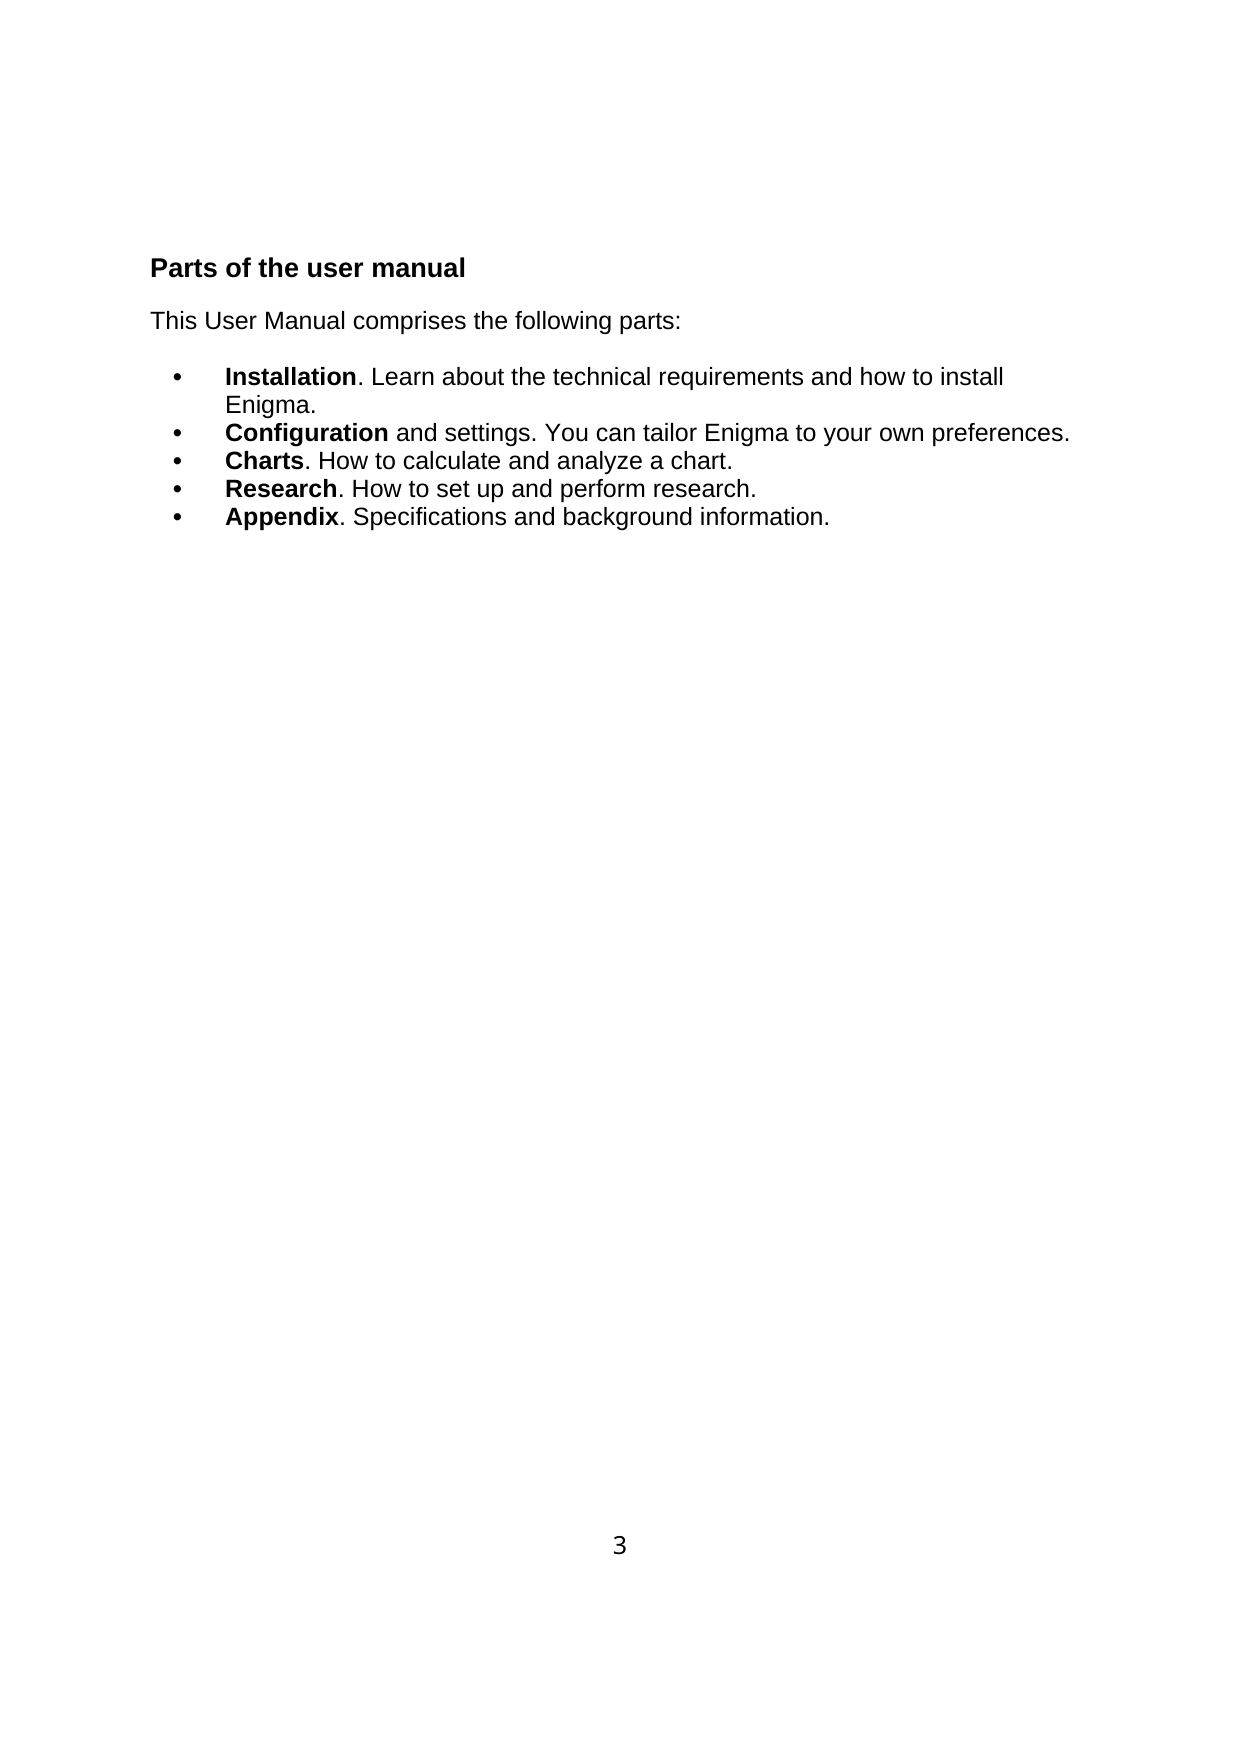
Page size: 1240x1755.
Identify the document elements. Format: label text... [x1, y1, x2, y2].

list Charts. How to calculate and analyze a chart. [173, 447, 1089, 475]
list Research. How to set up and perform research. [173, 475, 1089, 503]
subtitle Parts of the user manual [150, 253, 1089, 284]
list Configuration and settings. You can tailor Enigma to your own preferences. [173, 419, 1089, 447]
list Appendix. Specifications and background information. [173, 503, 1089, 531]
text This User Manual comprises the following parts: [150, 307, 1089, 335]
list Installation. Learn about the technical requirements and how to install Enigma. [173, 363, 1089, 419]
